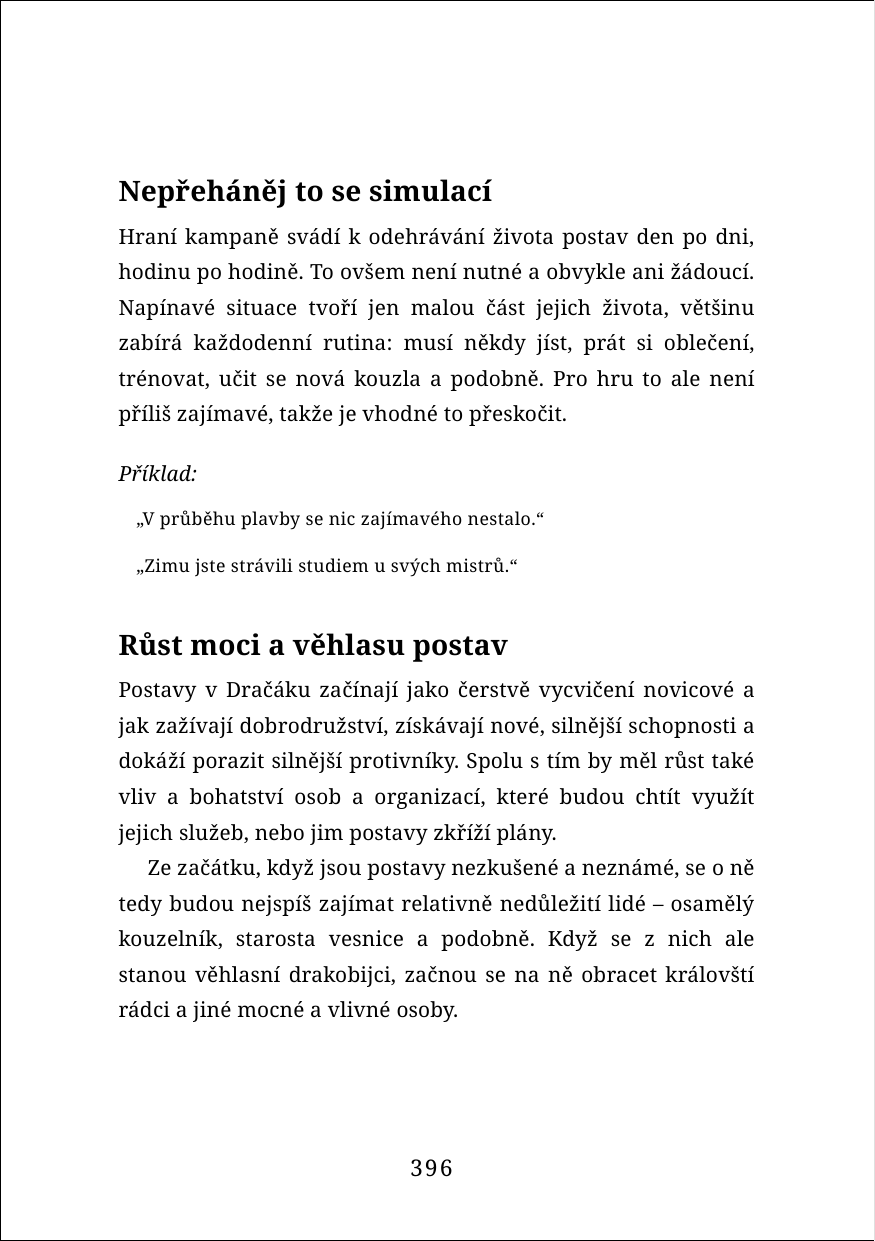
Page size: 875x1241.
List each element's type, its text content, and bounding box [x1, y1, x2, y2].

subtitle Růst moci a věhlasu postav [118, 625, 756, 664]
text Hraní kampaně svádí k odehrávání života postav den po dni, hodinu po hodině. To ovšem není nutné a obvykle ani žádoucí. Napínavé situace tvoří jen malou část jejich života, většinu zabírá každodenní rutina: musí někdy jíst, prát si oblečení, trénovat, učit se nová kouzla a podobně. Pro hru to ale není příliš zajímavé, takže je vhodné to přeskočit. [118, 222, 756, 428]
text Postavy v Dračáku začínají jako čerstvě vycvičení novicové a jak zažívají dobrodružství, získávají nové, silnější schopnosti a dokáží porazit silnější protivníky. Spolu s tím by měl růst také vliv a bohatství osob a organizací, které budou chtít využít jejich služeb, nebo jim postavy zkříží plány. Ze začátku, když jsou postavy nezkušené a neznámé, se o ně tedy budou nejspíš zajímat relativně nedůležití lidé – osamělý kouzelník, starosta vesnice a podobně. Když se z nich ale stanou věhlasní drakobijci, začnou se na ně obracet královští rádci a jiné mocné a vlivné osoby. [118, 676, 756, 1024]
text Příklad: [118, 459, 756, 487]
subtitle Nepřeháněj to se simulací [118, 172, 756, 210]
text „V průběhu plavby se nic zajímavého nestalo.“ [136, 506, 756, 530]
text „Zimu jste strávili studiem u svých mistrů.“ [136, 554, 756, 578]
